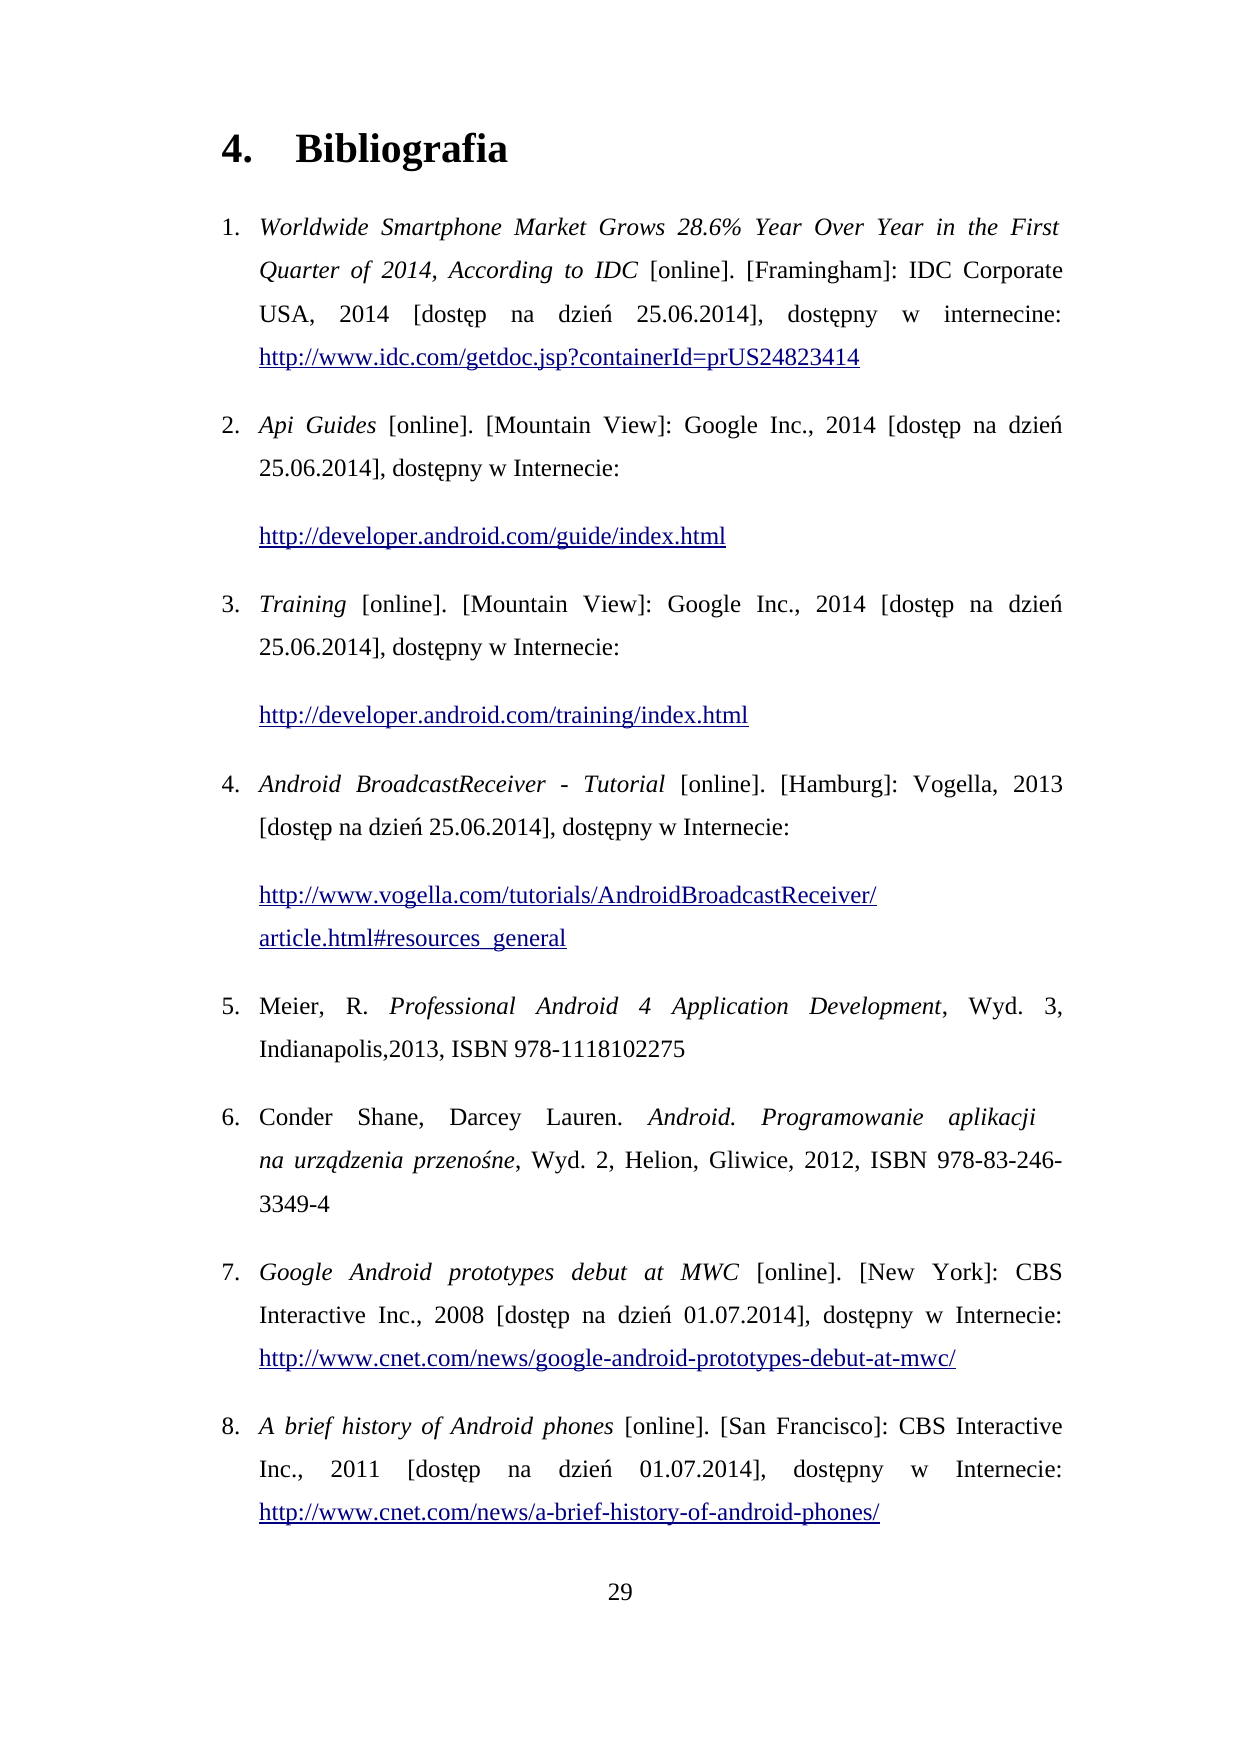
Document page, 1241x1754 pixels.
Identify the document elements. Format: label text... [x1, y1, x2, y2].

text http://developer.android.com/training/index.html [259, 701, 1063, 729]
list A brief history of Android phones [online]. [San Francisco]: CBS Interactive Inc., 2011 [dostęp na dzień 01.07.2014], dostępny w Internecie: http://www.cnet.com/news/a-brief-history-of-android-phones/ [221, 1411, 1063, 1526]
text http://developer.android.com/guide/index.html [259, 521, 1063, 550]
list Google Android prototypes debut at MWC [online]. [New York]: CBS Interactive Inc., 2008 [dostęp na dzień 01.07.2014], dostępny w Internecie: http://www.cnet.com/news/google-android-prototypes-debut-at-mwc/ [221, 1257, 1063, 1372]
list Api Guides [online]. [Mountain View]: Google Inc., 2014 [dostęp na dzień 25.06.2014], dostępny w Internecie: [221, 410, 1063, 482]
list Conder Shane, Darcey Lauren. Android. Programowanie aplikacji na urządzenia przenośne, Wyd. 2, Helion, Gliwice, 2012, ISBN 978-83-246-3349-4 [221, 1102, 1063, 1217]
list Meier, R. Professional Android 4 Application Development, Wyd. 3, Indianapolis,2013, ISBN 978-1118102275 [221, 991, 1063, 1063]
list Android BroadcastReceiver - Tutorial [online]. [Hamburg]: Vogella, 2013 [dostęp na dzień 25.06.2014], dostępny w Internecie: [221, 769, 1063, 841]
text http://www.vogella.com/tutorials/AndroidBroadcastReceiver/article.html#resources_general [259, 880, 1063, 952]
list Training [online]. [Mountain View]: Google Inc., 2014 [dostęp na dzień 25.06.2014], dostępny w Internecie: [221, 589, 1063, 661]
list Worldwide Smartphone Market Grows 28.6% Year Over Year in the First Quarter of 2014, According to IDC [online]. [Framingham]: IDC Corporate USA, 2014 [dostęp na dzień 25.06.2014], dostępny w internecine: http://www.idc.com/getdoc.jsp?containerId=prUS24823414 [221, 212, 1063, 371]
subtitle Bibliografia [221, 124, 1063, 172]
